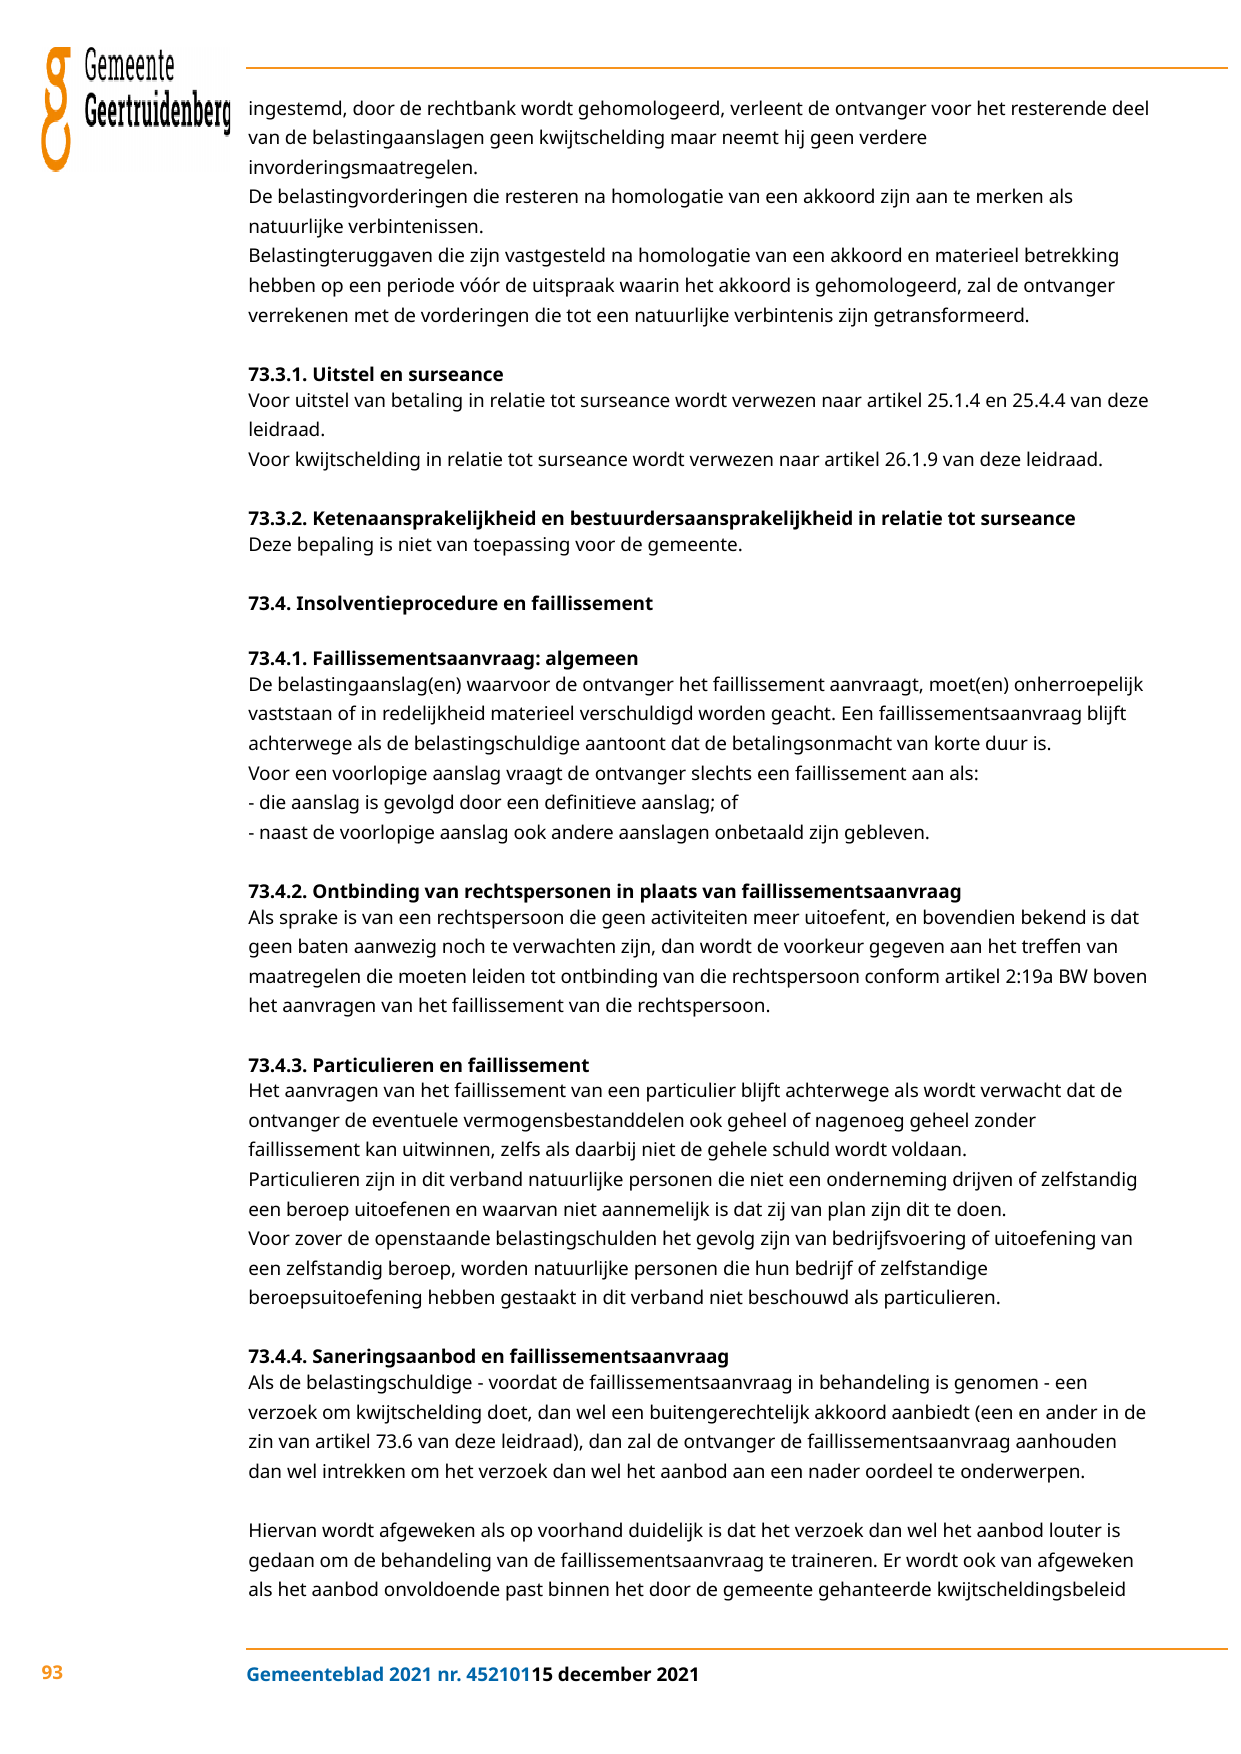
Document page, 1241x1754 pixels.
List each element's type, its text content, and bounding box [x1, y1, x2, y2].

text Als de belastingschuldige - voordat de faillissementsaanvraag in behandeling is genomen - een verzoek om kwijtschelding doet, dan wel een buitengerechtelijk akkoord aanbiedt (een en ander in de zin van artikel 73.6 van deze leidraad), dan zal de ontvanger de faillissementsaanvraag aanhouden dan wel intrekken om het verzoek dan wel het aanbod aan een nader oordeel te onderwerpen. [248, 1369, 1152, 1484]
text 73.4.4. Saneringsaanbod en faillissementsaanvraag [248, 1344, 1152, 1369]
text Het aanvragen van het faillissement van een particulier blijft achterwege als wordt verwacht dat de ontvanger de eventuele vermogensbestanddelen ook geheel of nagenoeg geheel zonder faillissement kan uitwinnen, zelfs als daarbij niet de gehele schuld wordt voldaan. [248, 1077, 1152, 1162]
text ingestemd, door de rechtbank wordt gehomologeerd, verleent de ontvanger voor het resterende deel van de belastingaanslagen geen kwijtschelding maar neemt hij geen verdere invorderingsmaatregelen. [248, 95, 1152, 180]
text 73.3.2. Ketenaansprakelijkheid en bestuurdersaansprakelijkheid in relatie tot surseance [248, 505, 1152, 531]
text Voor uitstel van betaling in relatie tot surseance wordt verwezen naar artikel 25.1.4 en 25.4.4 van deze leidraad. [248, 387, 1152, 442]
text - die aanslag is gevolgd door een definitieve aanslag; of [248, 789, 1152, 815]
text 73.4. Insolventieprocedure en faillissement [248, 590, 1152, 616]
text Als sprake is van een rechtspersoon die geen activiteiten meer uitoefent, en bovendien bekend is dat geen baten aanwezig noch te verwachten zijn, dan wordt de voorkeur gegeven aan het treffen van maatregelen die moeten leiden tot ontbinding van die rechtspersoon conform artikel 2:19a BW boven het aanvragen van het faillissement van die rechtspersoon. [248, 904, 1152, 1018]
text 73.4.2. Ontbinding van rechtspersonen in plaats van faillissementsaanvraag [248, 878, 1152, 904]
text Deze bepaling is niet van toepassing voor de gemeente. [248, 531, 1152, 557]
text Voor een voorlopige aanslag vraagt de ontvanger slechts een faillissement aan als: [248, 760, 1152, 786]
text 73.4.1. Faillissementsaanvraag: algemeen [248, 645, 1152, 671]
text - naast de voorlopige aanslag ook andere aanslagen onbetaald zijn gebleven. [248, 819, 1152, 845]
text De belastingvorderingen die resteren na homologatie van een akkoord zijn aan te merken als natuurlijke verbintenissen. [248, 183, 1152, 239]
text Voor kwijtschelding in relatie tot surseance wordt verwezen naar artikel 26.1.9 van deze leidraad. [248, 446, 1152, 472]
text Particulieren zijn in dit verband natuurlijke personen die niet een onderneming drijven of zelfstandig een beroep uitoefenen en waarvan niet aannemelijk is dat zij van plan zijn dit te doen. [248, 1166, 1152, 1222]
text 73.4.3. Particulieren en faillissement [248, 1052, 1152, 1077]
text De belastingaanslag(en) waarvoor de ontvanger het faillissement aanvraagt, moet(en) onherroepelijk vaststaan of in redelijkheid materieel verschuldigd worden geacht. Een faillissementsaanvraag blijft achterwege als de belastingschuldige aantoont dat de betalingsonmacht van korte duur is. [248, 671, 1152, 756]
picture [41, 47, 231, 172]
text Belastingteruggaven die zijn vastgesteld na homologatie van een akkoord en materieel betrekking hebben op een periode vóór de uitspraak waarin het akkoord is gehomologeerd, zal de ontvanger verrekenen met de vorderingen die tot een natuurlijke verbintenis zijn getransformeerd. [248, 243, 1152, 328]
text 73.3.1. Uitstel en surseance [248, 361, 1152, 387]
text Hiervan wordt afgeweken als op voorhand duidelijk is dat het verzoek dan wel het aanbod louter is gedaan om de behandeling van de faillissementsaanvraag te traineren. Er wordt ook van afgeweken als het aanbod onvoldoende past binnen het door de gemeente gehanteerde kwijtscheldingsbeleid [248, 1517, 1152, 1602]
text Voor zover de openstaande belastingschulden het gevolg zijn van bedrijfsvoering of uitoefening van een zelfstandig beroep, worden natuurlijke personen die hun bedrijf of zelfstandige beroepsuitoefening hebben gestaakt in dit verband niet beschouwd als particulieren. [248, 1225, 1152, 1310]
